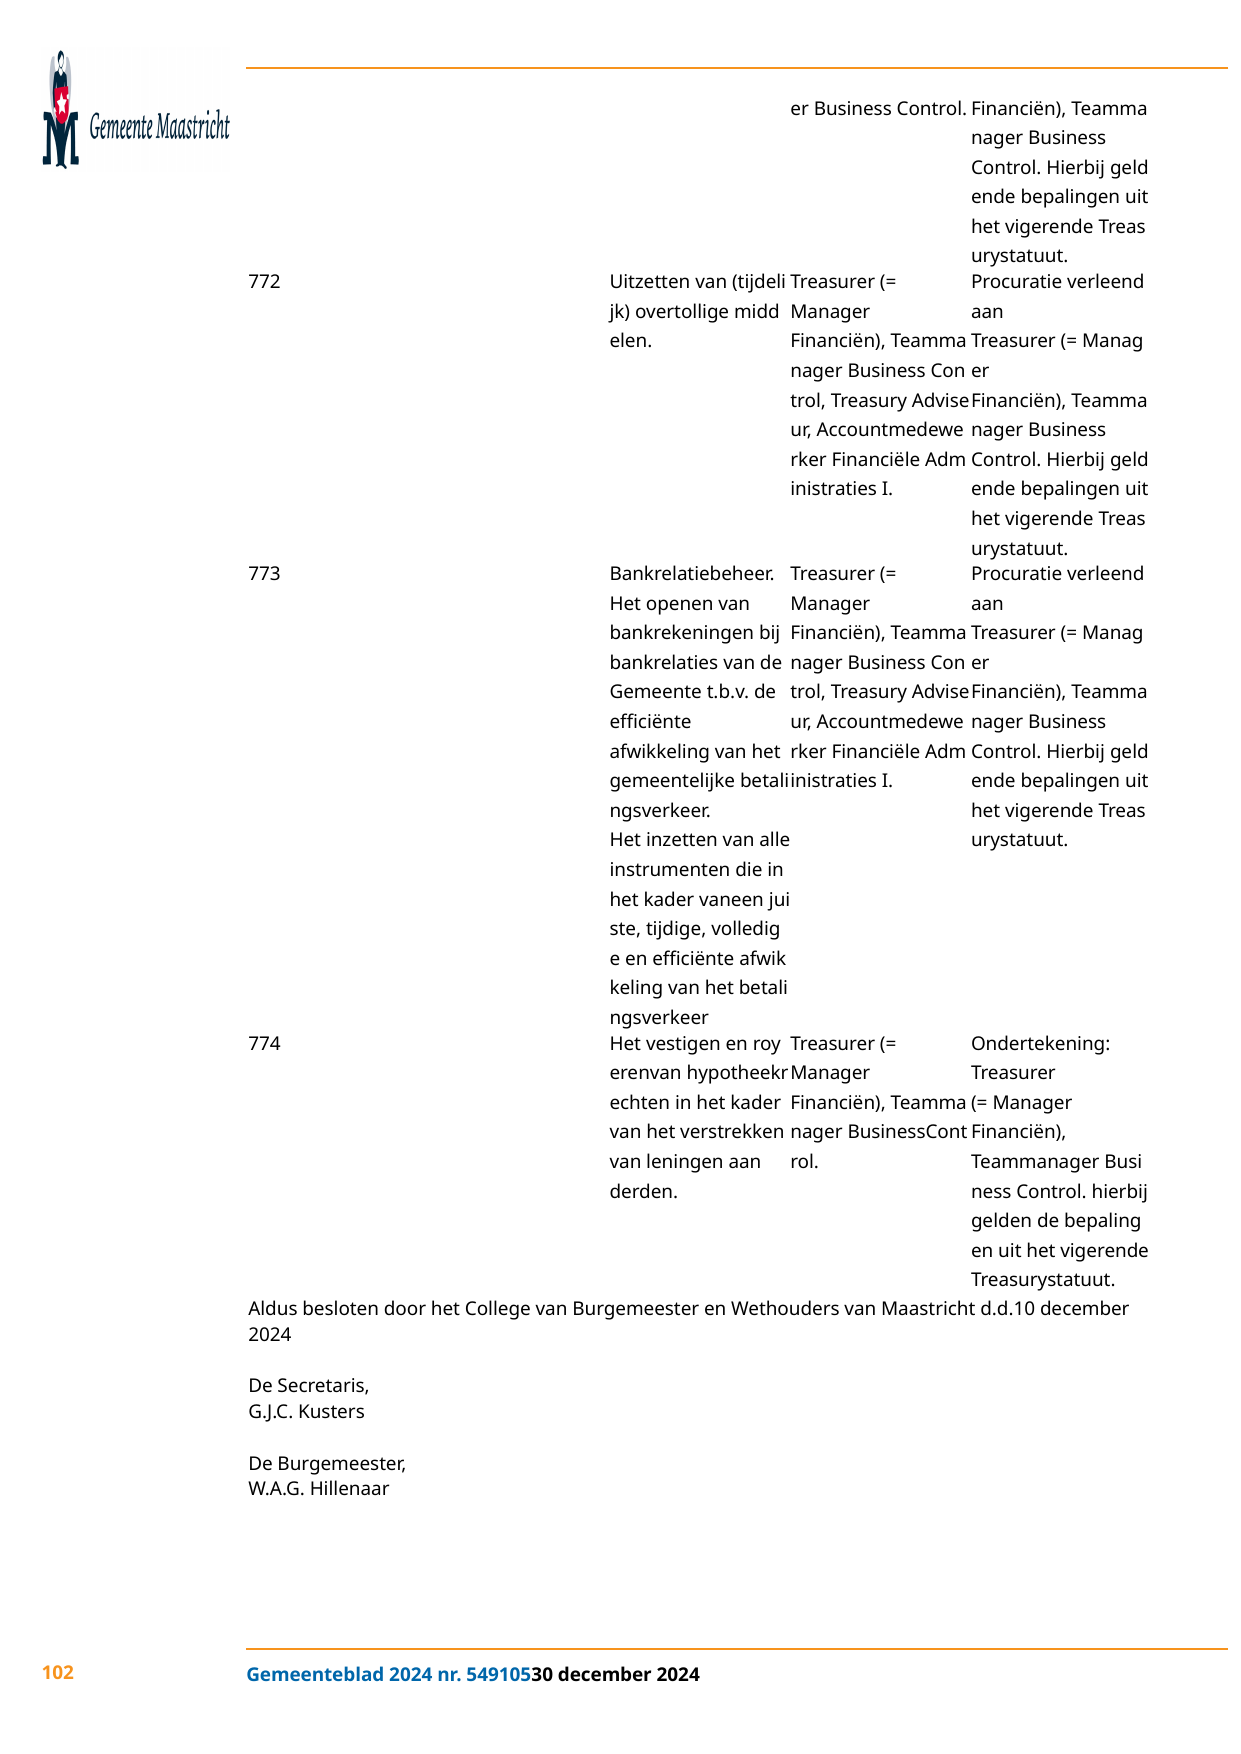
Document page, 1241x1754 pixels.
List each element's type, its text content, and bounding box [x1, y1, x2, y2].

picture [41, 47, 231, 172]
table_cell [429, 1030, 609, 1292]
table_cell Bankrelatiebeheer. Het openen van bankrekeningen bij bankrelaties van de Gemeente t.b.v. de efficiënte afwikkeling van het gemeentelijke betalingsverkeer. Het inzetten van alle instrumenten die in het kader vaneen juiste­, tijdige­, volledige en efficiënte afwikkeling van het betalingsverkeer [609, 560, 790, 1030]
table_cell [429, 560, 609, 1030]
table_cell Uitzetten van (tijdelijk) overtollige middelen. [609, 269, 790, 560]
table_cell Ondertekening: Treasurer (= Manager Financiën), Teammanager Business Control. hierbij gelden de bepalingen uit het vigerende Treasurystatuut. [971, 1030, 1152, 1292]
table_cell Het vestigen en royerenvan hypotheekrechten in het kadervan het verstrekken van leningen aan derden. [609, 1030, 790, 1292]
table_cell er Business Control. [790, 95, 971, 268]
table_cell Treasurer (= Manager Financiën), Teammanager BusinessControl. [790, 1030, 971, 1292]
table_cell [609, 95, 790, 268]
table_cell Financiën), Teammanager Business Control. Hierbij geldende bepalingen uit het vigerende Treasurystatuut. [971, 95, 1152, 268]
table_cell Treasurer (= Manager Financiën), Teammanager Business Control, Treasury Adviseur, Accountmedewerker Financiële Administraties I. [790, 269, 971, 560]
table_cell 773 [248, 560, 429, 1030]
table_cell [429, 269, 609, 560]
table_cell [248, 95, 429, 268]
text G.J.C. Kusters [248, 1398, 1152, 1424]
table_cell Procuratie verleend aan Treasurer (= Manager Financiën), Teammanager Business Control. Hierbij geldende bepalingen uit het vigerende Treasurystatuut. [971, 269, 1152, 560]
table_cell Treasurer (= Manager Financiën), Teammanager Business Control, Treasury Adviseur, Accountmedewerker Financiële Administraties I. [790, 560, 971, 1030]
table_cell 772 [248, 269, 429, 560]
table_cell Procuratie verleend aan Treasurer (= Manager Financiën), Teammanager Business Control. Hierbij geldende bepalingen uit het vigerende Treasurystatuut. [971, 560, 1152, 1030]
text Aldus besloten door het College van Burgemeester en Wethouders van Maastricht d.d.10 december 2024 [248, 1296, 1152, 1347]
text De Burgemeester, [248, 1450, 1152, 1476]
table_cell [429, 95, 609, 268]
table_cell 774 [248, 1030, 429, 1292]
text W.A.G. Hillenaar [248, 1476, 1152, 1501]
text De Secretaris, [248, 1373, 1152, 1398]
